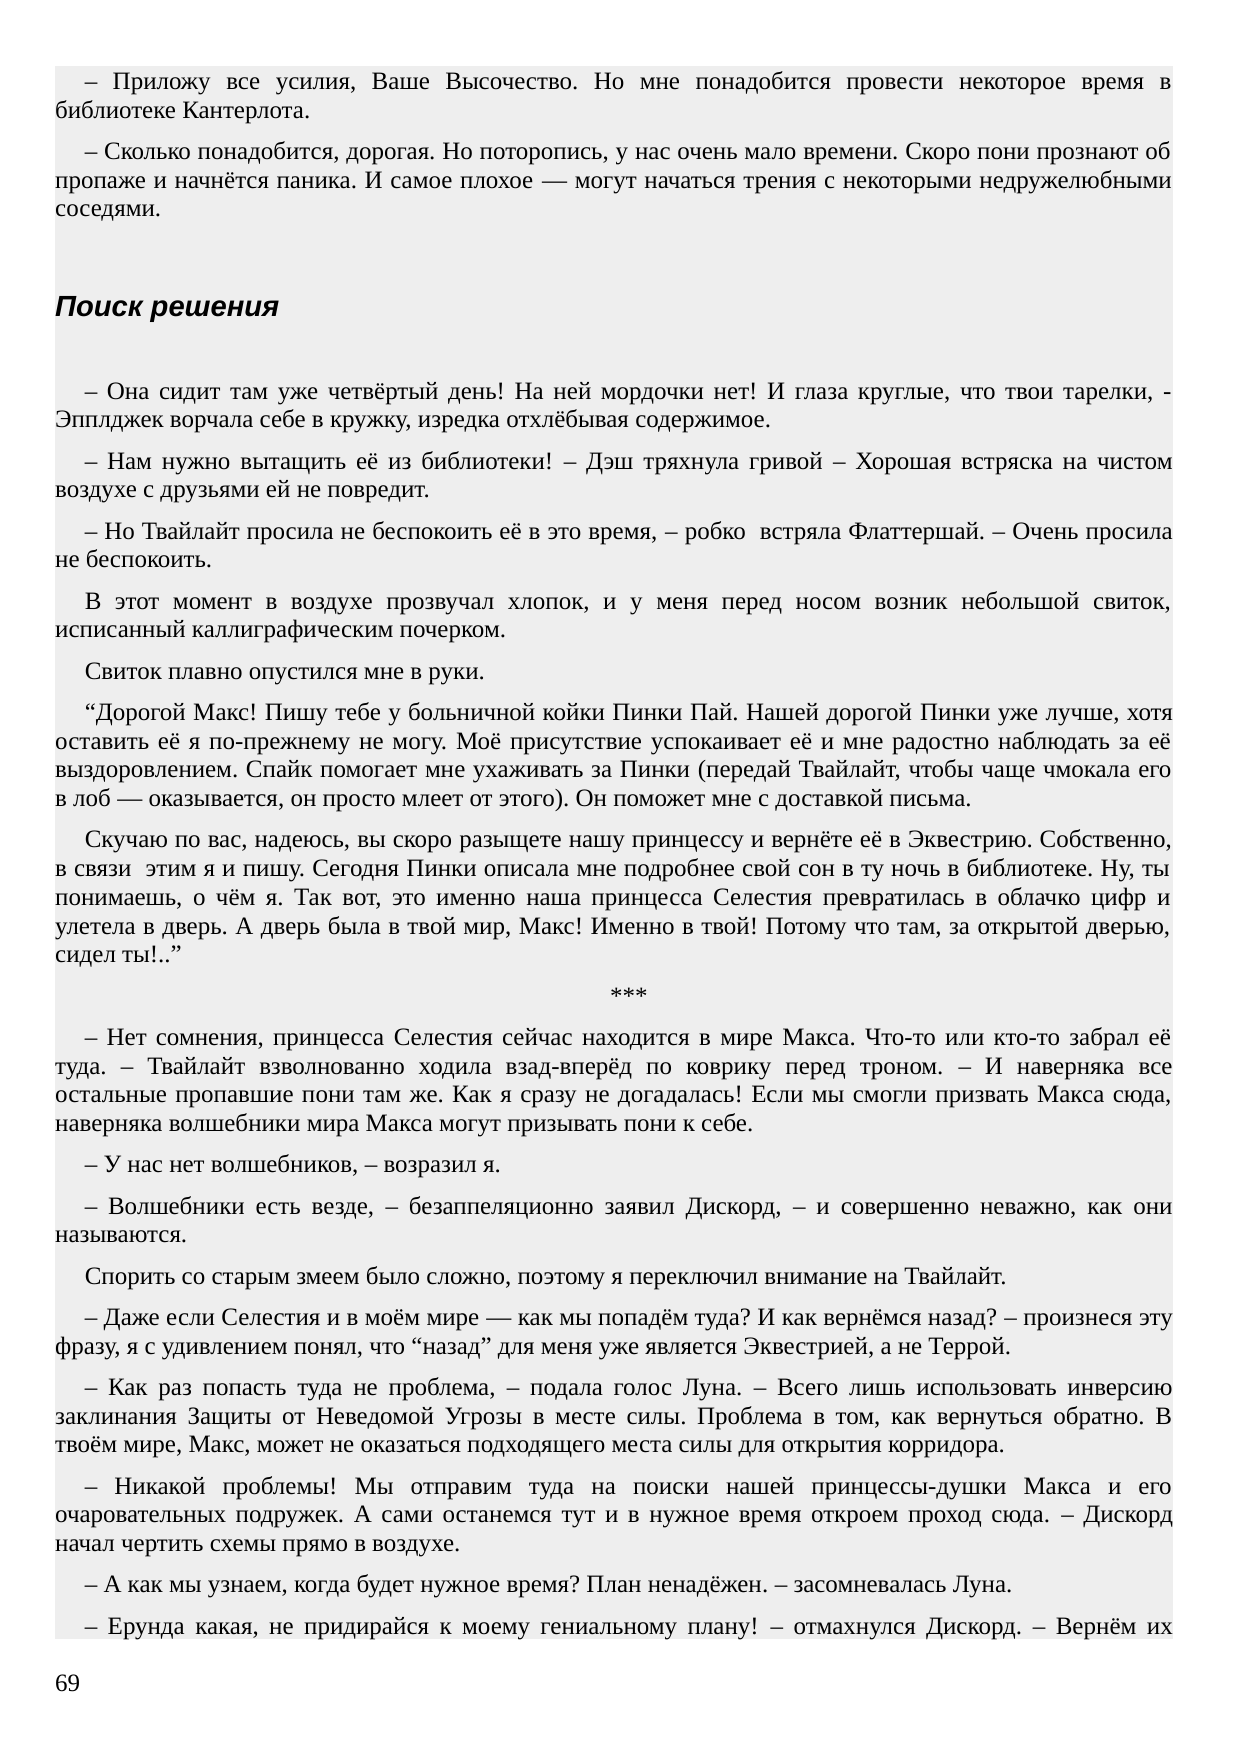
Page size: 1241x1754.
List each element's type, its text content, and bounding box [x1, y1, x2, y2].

text В этот момент в воздухе прозвучал хлопок, и у меня перед носом возник небольшой свиток, исписанный каллиграфическим почерком. [55, 586, 1173, 643]
text – Сколько понадобится, дорогая. Но поторопись, у нас очень мало времени. Скоро пони прознают об пропаже и начнётся паника. И самое плохое — могут начаться трения с некоторыми недружелюбными соседями. [55, 136, 1173, 222]
subtitle Поиск решения [55, 288, 1173, 322]
text – А как мы узнаем, когда будет нужное время? План ненадёжен. – засомневалась Луна. [55, 1569, 1173, 1598]
text Свиток плавно опустился мне в руки. [55, 656, 1173, 684]
text “Дорогой Макс! Пишу тебе у больничной койки Пинки Пай. Нашей дорогой Пинки уже лучше, хотя оставить её я по-прежнему не могу. Моё присутствие успокаивает её и мне радостно наблюдать за её выздоровлением. Спайк помогает мне ухаживать за Пинки (передай Твайлайт, чтобы чаще чмокала его в лоб — оказывается, он просто млеет от этого). Он поможет мне с доставкой письма. [55, 697, 1173, 812]
text – Она сидит там уже четвёртый день! На ней мордочки нет! И глаза круглые, что твои тарелки, - Эпплджек ворчала себе в кружку, изредка отхлёбывая содержимое. [55, 376, 1173, 433]
text Скучаю по вас, надеюсь, вы скоро разыщете нашу принцессу и вернёте её в Эквестрию. Собственно, в связи этим я и пишу. Сегодня Пинки описала мне подробнее свой сон в ту ночь в библиотеке. Ну, ты понимаешь, о чём я. Так вот, это именно наша принцесса Селестия превратилась в облачко цифр и улетела в дверь. А дверь была в твой мир, Макс! Именно в твой! Потому что там, за открытой дверью, сидел ты!..” [55, 824, 1173, 968]
text – У нас нет волшебников, – возразил я. [55, 1149, 1173, 1178]
text *** [55, 981, 1173, 1009]
text – Даже если Селестия и в моём мире — как мы попадём туда? И как вернёмся назад? – произнеся эту фразу, я с удивлением понял, что “назад” для меня уже является Эквестрией, а не Террой. [55, 1302, 1173, 1359]
text – Никакой проблемы! Мы отправим туда на поиски нашей принцессы-душки Макса и его очаровательных подружек. А сами останемся тут и в нужное время откроем проход сюда. – Дискорд начал чертить схемы прямо в воздухе. [55, 1471, 1173, 1557]
text – Волшебники есть везде, – безаппеляционно заявил Дискорд, – и совершенно неважно, как они называются. [55, 1191, 1173, 1248]
text – Ерунда какая, не придирайся к моему гениальному плану! – отмахнулся Дискорд. – Вернём их [55, 1611, 1173, 1639]
text – Приложу все усилия, Ваше Высочество. Но мне понадобится провести некоторое время в библиотеке Кантерлота. [55, 66, 1173, 123]
text – Как раз попасть туда не проблема, – подала голос Луна. – Всего лишь использовать инверсию заклинания Защиты от Неведомой Угрозы в месте силы. Проблема в том, как вернуться обратно. В твоём мире, Макс, может не оказаться подходящего места силы для открытия корридора. [55, 1372, 1173, 1458]
text Спорить со старым змеем было сложно, поэтому я переключил внимание на Твайлайт. [55, 1261, 1173, 1289]
text – Но Твайлайт просила не беспокоить её в это время, – робко встряла Флаттершай. – Очень просила не беспокоить. [55, 516, 1173, 573]
text – Нет сомнения, принцесса Селестия сейчас находится в мире Макса. Что-то или кто-то забрал её туда. – Твайлайт взволнованно ходила взад-вперёд по коврику перед троном. – И наверняка все остальные пропавшие пони там же. Как я сразу не догадалась! Если мы смогли призвать Макса сюда, наверняка волшебники мира Макса могут призывать пони к себе. [55, 1022, 1173, 1137]
text – Нам нужно вытащить её из библиотеки! – Дэш тряхнула гривой – Хорошая встряска на чистом воздухе с друзьями ей не повредит. [55, 446, 1173, 503]
